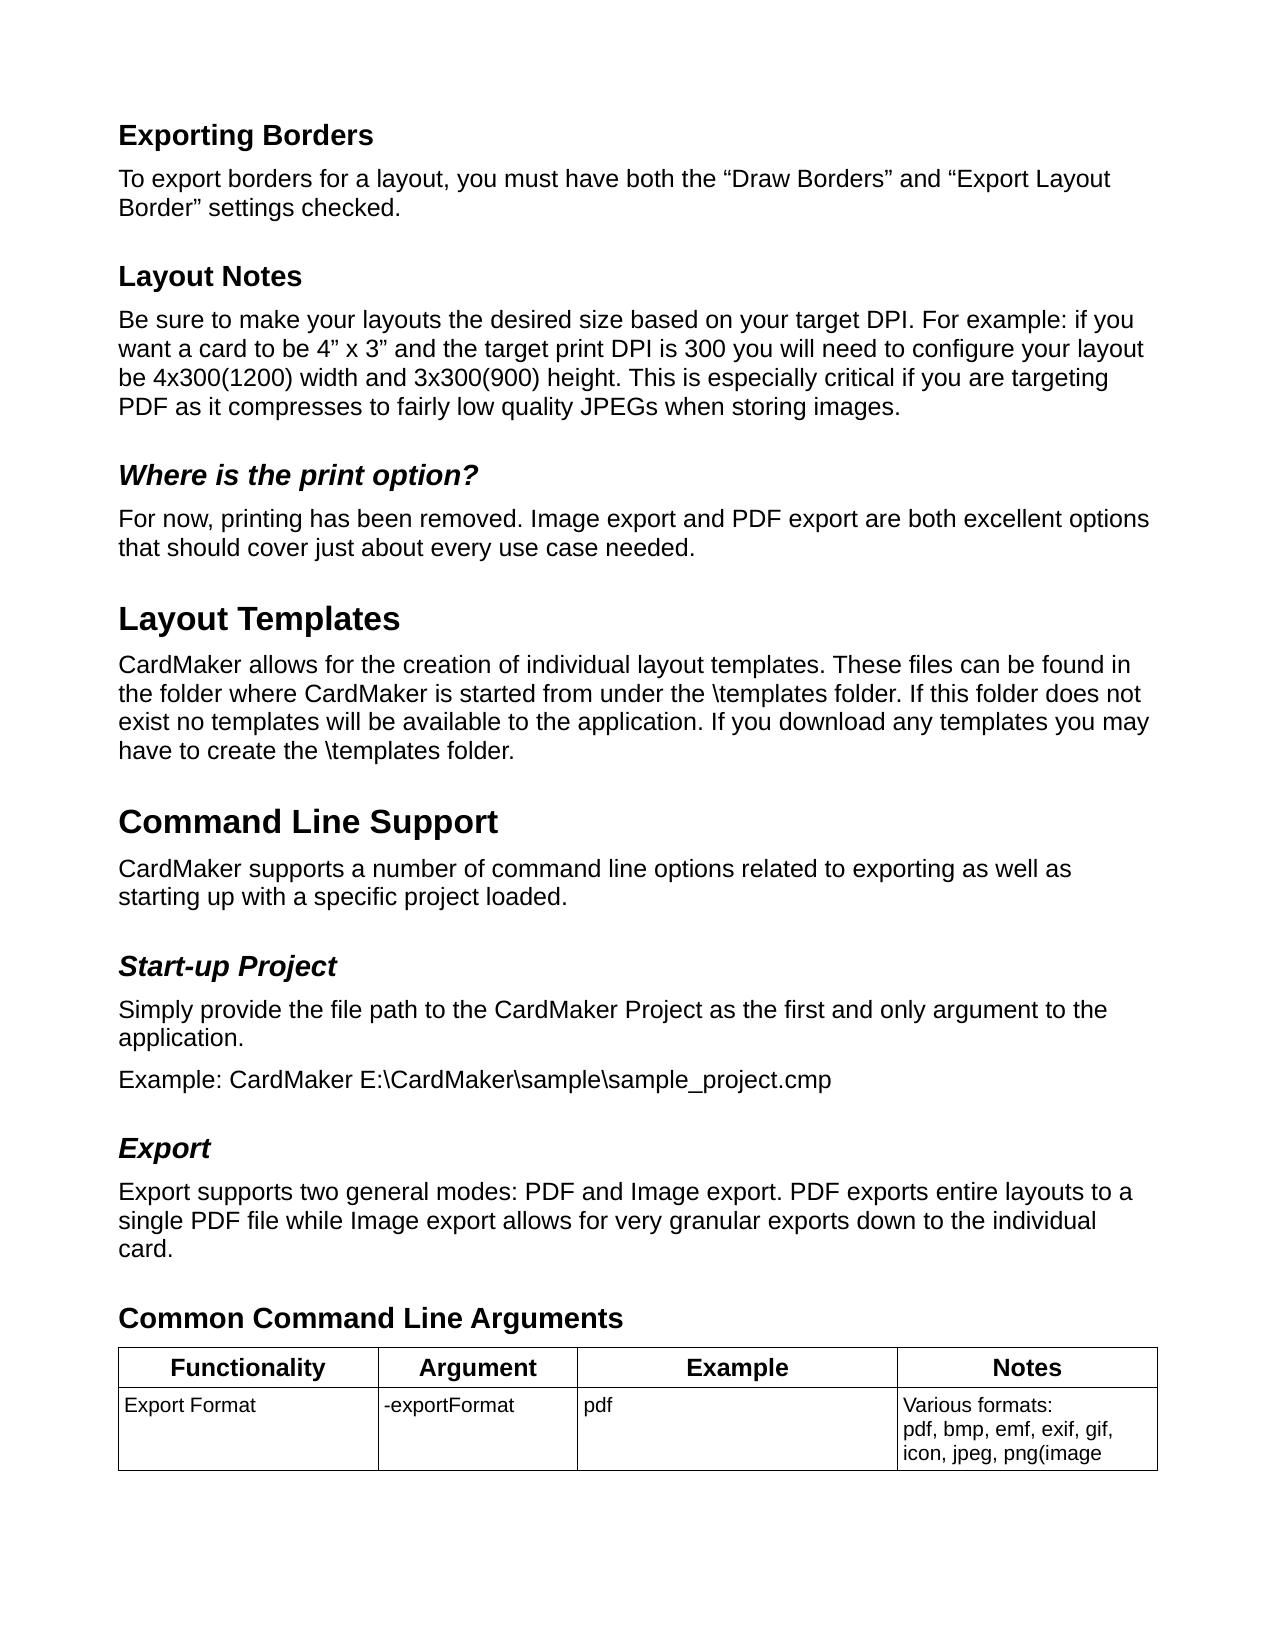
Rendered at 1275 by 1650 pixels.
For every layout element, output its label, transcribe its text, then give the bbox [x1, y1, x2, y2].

subtitle Exporting Borders [118, 118, 1157, 152]
subtitle Start-up Project [118, 948, 1157, 982]
text Simply provide the file path to the CardMaker Project as the first and only argument to the application. [118, 994, 1157, 1052]
table_header Functionality [119, 1348, 378, 1387]
table_header Notes [898, 1348, 1157, 1387]
text To export borders for a layout, you must have both the “Draw Borders” and “Export Layout Border” settings checked. [118, 164, 1157, 222]
text CardMaker allows for the creation of individual layout templates. These files can be found in the folder where CardMaker is started from under the \templates folder. If this folder does not exist no templates will be available to the application. If you download any templates you may have to create the \templates folder. [118, 650, 1157, 765]
table_header Argument [379, 1348, 577, 1387]
table_cell Export Format [119, 1388, 378, 1470]
subtitle Export [118, 1131, 1157, 1164]
table_header Example [578, 1348, 897, 1387]
table_cell -exportFormat [379, 1388, 577, 1470]
subtitle Where is the print option? [118, 458, 1157, 491]
subtitle Layout Templates [118, 599, 1157, 637]
text Export supports two general modes: PDF and Image export. PDF exports entire layouts to a single PDF file while Image export allows for very granular exports down to the individual card. [118, 1177, 1157, 1263]
subtitle Common Command Line Arguments [118, 1301, 1157, 1334]
text CardMaker supports a number of command line options related to exporting as well as starting up with a specific project loaded. [118, 853, 1157, 911]
subtitle Command Line Support [118, 802, 1157, 841]
table_cell pdf [578, 1388, 897, 1470]
table_cell Various formats: pdf, bmp, emf, exif, gif, icon, jpeg, png(image [898, 1388, 1157, 1470]
text Be sure to make your layouts the desired size based on your target DPI. For example: if you want a card to be 4” x 3” and the target print DPI is 300 you will need to configure your layout be 4x300(1200) width and 3x300(900) height. This is especially critical if you are targeting PDF as it compresses to fairly low quality JPEGs when storing images. [118, 305, 1157, 420]
text Example: CardMaker E:\CardMaker\sample\sample_project.cmp [118, 1064, 1157, 1093]
subtitle Layout Notes [118, 259, 1157, 293]
text For now, printing has been removed. Image export and PDF export are both excellent options that should cover just about every use case needed. [118, 504, 1157, 561]
